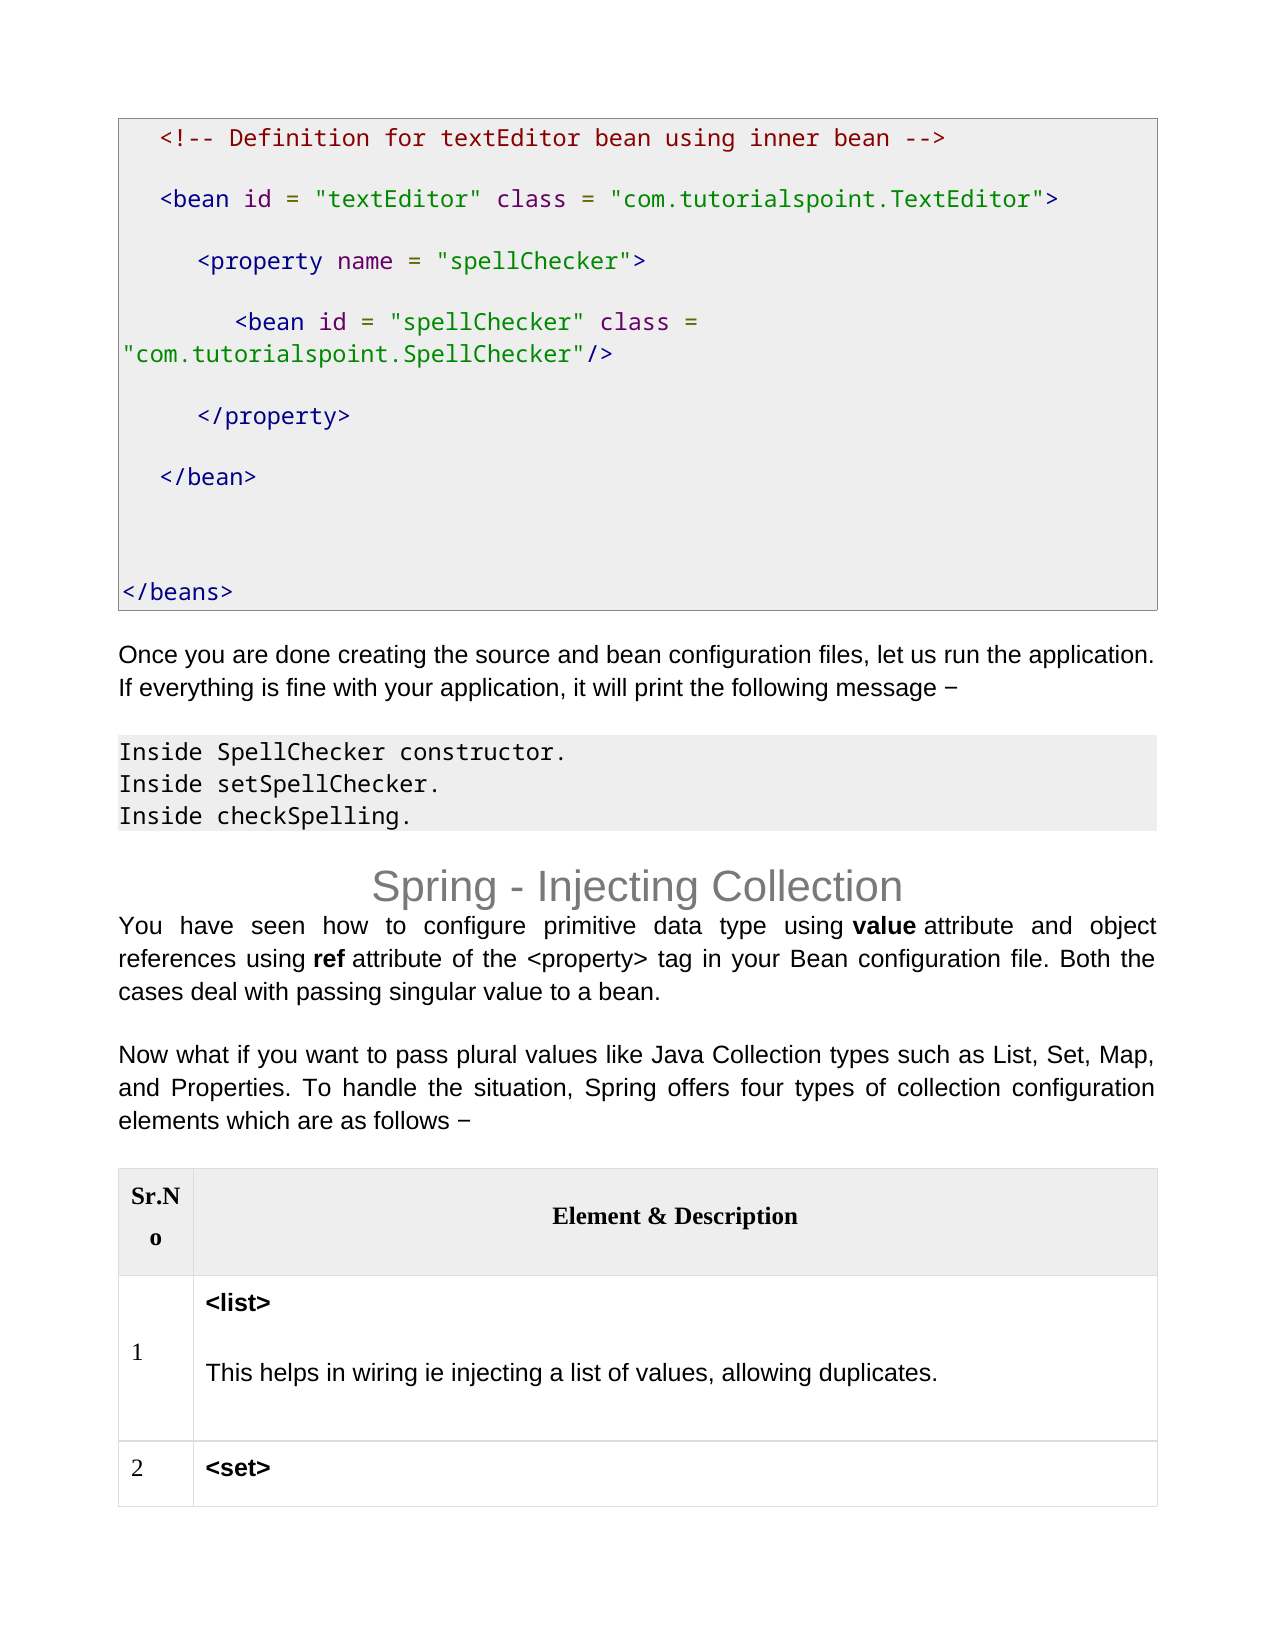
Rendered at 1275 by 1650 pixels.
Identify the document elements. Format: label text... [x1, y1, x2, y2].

text Once you are done creating the source and bean configuration files, let us run the application. If everything is fine with your application, it will print the following message − [118, 640, 1157, 702]
table_cell 1 [119, 1276, 193, 1440]
text <!-- Definition for textEditor bean using inner bean --> [119, 119, 1157, 153]
text <bean id = "textEditor" class = "com.tutorialspoint.TextEditor"> [119, 179, 1157, 215]
text <bean id = "spellChecker" class = "com.tutorialspoint.SpellChecker"/> [119, 302, 1157, 370]
table_header Sr.No [119, 1169, 193, 1275]
text Inside setSpellChecker. [118, 767, 1157, 799]
text <property name = "spellChecker"> [119, 241, 1157, 276]
subtitle Spring - Injecting Collection [118, 861, 1157, 911]
table_cell <list> This helps in wiring ie injecting a list of values, allowing duplicates. [194, 1276, 1157, 1440]
text Inside checkSpelling. [118, 799, 1157, 831]
text Now what if you want to pass plural values like Java Collection types such as List, Set, Map, and Properties. To handle the situation, Spring offers four types of collection configuration elements which are as follows − [118, 1040, 1157, 1134]
text Inside SpellChecker constructor. [118, 735, 1157, 767]
text You have seen how to configure primitive data type using value attribute and object references using ref attribute of the <property> tag in your Bean configuration file. Both the cases deal with passing singular value to a bean. [118, 911, 1157, 1006]
text </bean> [119, 457, 1157, 493]
table_cell <set> [194, 1442, 1157, 1506]
table_header Element & Description [194, 1169, 1157, 1275]
text </beans> [119, 572, 1157, 610]
text </property> [119, 396, 1157, 431]
table_cell 2 [119, 1442, 193, 1506]
